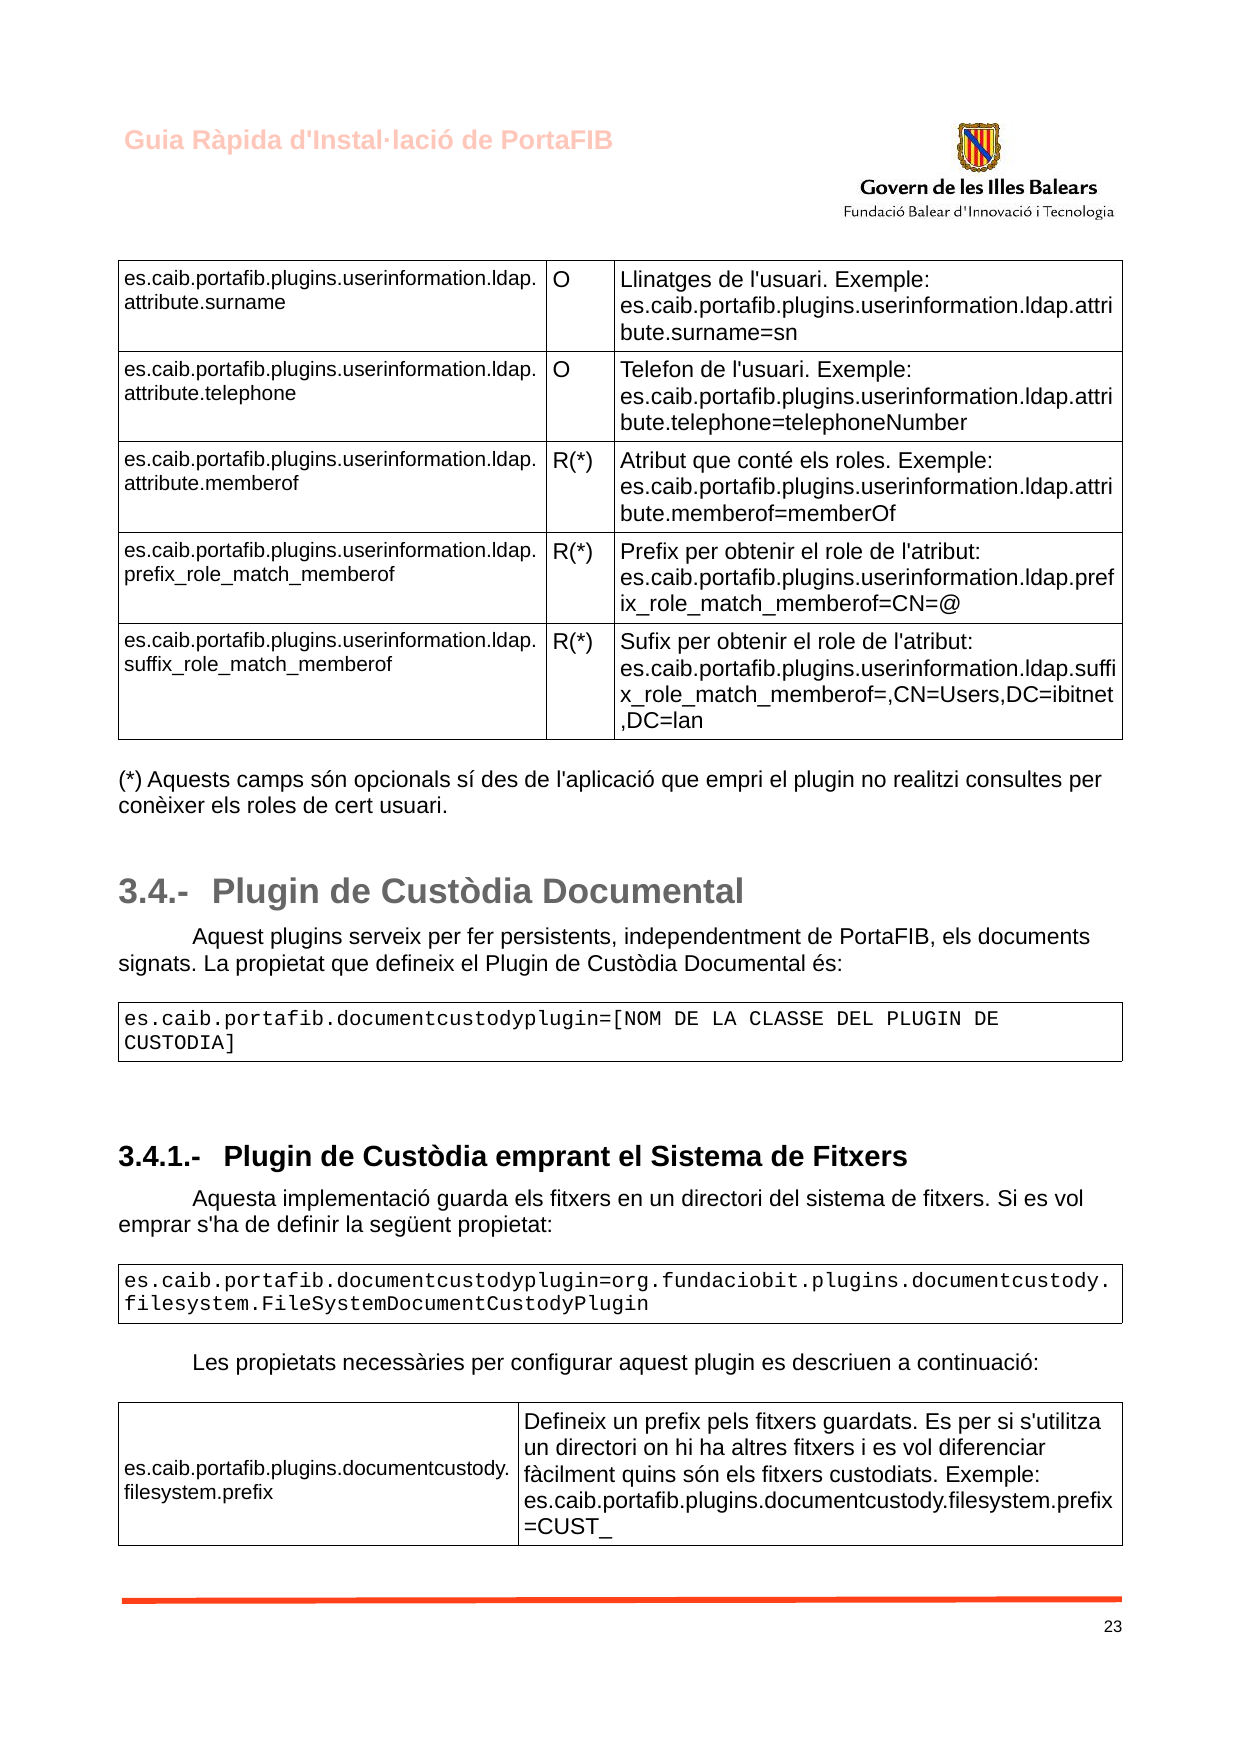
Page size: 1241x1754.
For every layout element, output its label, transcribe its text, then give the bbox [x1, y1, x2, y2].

table_cell Atribut que conté els roles. Exemple: es.caib.portafib.plugins.userinformation.ldap.attribute.memberof=memberOf [615, 442, 1122, 532]
table_cell es.caib.portafib.plugins.userinformation.ldap.prefix_role_match_memberof [119, 533, 546, 622]
table_cell es.caib.portafib.plugins.userinformation.ldap.attribute.memberof [119, 442, 546, 532]
table_cell R(*) [547, 442, 614, 532]
table_header es.caib.portafib.documentcustodyplugin=org.fundaciobit.plugins.documentcustody.filesystem.FileSystemDocumentCustodyPlugin [119, 1265, 1122, 1323]
table_cell O [547, 261, 614, 351]
text Aquest plugins serveix per fer persistents, independentment de PortaFIB, els documents signats. La propietat que defineix el Plugin de Custòdia Documental és: [118, 923, 1122, 976]
table_cell Sufix per obtenir el role de l'atribut: es.caib.portafib.plugins.userinformation.ldap.suffix_role_match_memberof=,CN=Users,DC=ibitnet,DC=lan [615, 624, 1122, 739]
table_cell Prefix per obtenir el role de l'atribut: es.caib.portafib.plugins.userinformation.ldap.prefix_role_match_memberof=CN=@ [615, 533, 1122, 622]
table_cell Llinatges de l'usuari. Exemple: es.caib.portafib.plugins.userinformation.ldap.attribute.surname=sn [615, 261, 1122, 351]
table_header Defineix un prefix pels fitxers guardats. Es per si s'utilitza un directori on hi ha altres fitxers i es vol diferenciar fàcilment quins són els fitxers custodiats. Exemple: es.caib.portafib.plugins.documentcustody.filesystem.prefix=CUST_ [519, 1403, 1122, 1545]
table_cell Telefon de l'usuari. Exemple: es.caib.portafib.plugins.userinformation.ldap.attribute.telephone=telephoneNumber [615, 352, 1122, 441]
table_cell es.caib.portafib.plugins.userinformation.ldap.attribute.telephone [119, 352, 546, 441]
text Aquesta implementació guarda els fitxers en un directori del sistema de fitxers. Si es vol emprar s'ha de definir la següent propietat: [118, 1185, 1122, 1238]
text (*) Aquests camps són opcionals sí des de l'aplicació que empri el plugin no realitzi consultes per conèixer els roles de cert usuari. [118, 766, 1122, 818]
table_cell es.caib.portafib.plugins.userinformation.ldap.attribute.surname [119, 261, 546, 351]
picture [840, 123, 1117, 220]
table_header es.caib.portafib.plugins.documentcustody.filesystem.prefix [119, 1403, 518, 1545]
table_cell R(*) [547, 624, 614, 739]
subtitle Plugin de Custòdia Documental [118, 870, 1122, 911]
subtitle Plugin de Custòdia emprant el Sistema de Fitxers [118, 1139, 1122, 1172]
table_cell R(*) [547, 533, 614, 622]
table_cell O [547, 352, 614, 441]
table_header es.caib.portafib.documentcustodyplugin=[NOM DE LA CLASSE DEL PLUGIN DE CUSTODIA] [119, 1003, 1122, 1061]
table_cell es.caib.portafib.plugins.userinformation.ldap.suffix_role_match_memberof [119, 624, 546, 739]
text Les propietats necessàries per configurar aquest plugin es descriuen a continuació: [118, 1349, 1122, 1376]
